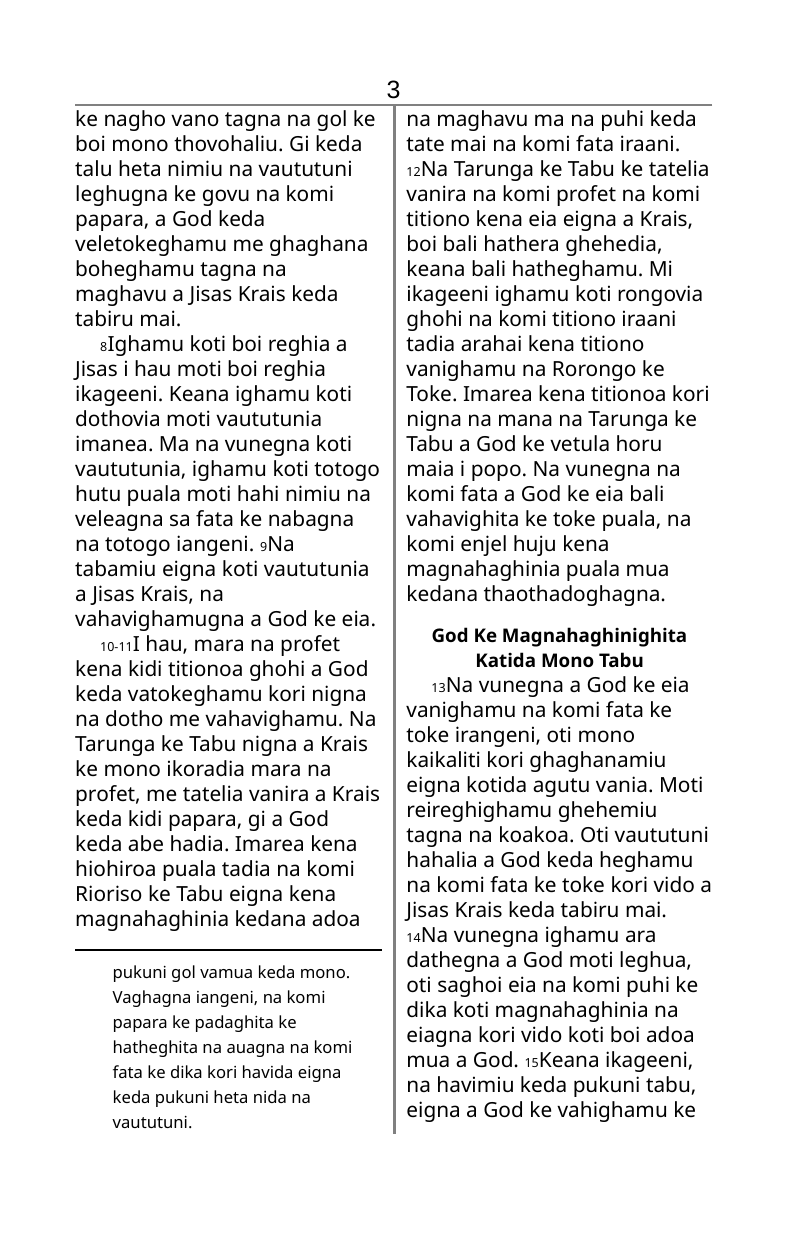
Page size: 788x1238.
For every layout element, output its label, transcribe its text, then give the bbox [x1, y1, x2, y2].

text God Ke Magnahaghinighita Katida Mono Tabu [406, 623, 712, 673]
text pukuni gol vamua keda mono. Vaghagna iangeni, na komi papara ke padaghita ke hatheghita na auagna na komi fata ke dika kori havida eigna keda pukuni heta nida na vaututuni. [75, 958, 381, 1133]
text na maghavu ma na puhi keda tate mai na komi fata iraani. 12Na Tarunga ke Tabu ke tatelia vanira na komi profet na komi titiono kena eia eigna a Krais, boi bali hathera ghehedia, keana bali hatheghamu. Mi ikageeni ighamu koti rongovia ghohi na komi titiono iraani tadia arahai kena titiono vanighamu na Rorongo ke Toke. Imarea kena titionoa kori nigna na mana na Tarunga ke Tabu a God ke vetula horu maia i popo. Na vunegna na komi fata a God ke eia bali vahavighita ke toke puala, na komi enjel huju kena magnahaghinia puala mua kedana thaothadoghagna. [406, 106, 712, 606]
text 13Na vunegna a God ke eia vanighamu na komi fata ke toke irangeni, oti mono kaikaliti kori ghaghanamiu eigna kotida agutu vania. Moti reireghighamu ghehemiu tagna na koakoa. Oti vaututuni hahalia a God keda heghamu na komi fata ke toke kori vido a Jisas Krais keda tabiru mai. 14Na vunegna ighamu ara dathegna a God moti leghua, oti saghoi eia na komi puhi ke dika koti magnahaghinia na eiagna kori vido koti boi adoa mua a God. 15Keana ikageeni, na havimiu keda pukuni tabu, eigna a God ke vahighamu ke [406, 673, 712, 1123]
text 8Ighamu koti boi reghia a Jisas i hau moti boi reghia ikageeni. Keana ighamu koti dothovia moti vaututunia imanea. Ma na vunegna koti vaututunia, ighamu koti totogo hutu puala moti hahi nimiu na veleagna sa fata ke nabagna na totogo iangeni. 9Na tabamiu eigna koti vaututunia a Jisas Krais, na vahavighamugna a God ke eia. [75, 331, 381, 631]
text ke nagho vano tagna na gol ke boi mono thovohaliu. Gi keda talu heta nimiu na vaututuni leghugna ke govu na komi papara, a God keda veletokeghamu me ghaghana boheghamu tagna na maghavu a Jisas Krais keda tabiru mai. [75, 106, 381, 331]
text 10-11I hau, mara na profet kena kidi titionoa ghohi a God keda vatokeghamu kori nigna na dotho me vahavighamu. Na Tarunga ke Tabu nigna a Krais ke mono ikoradia mara na profet, me tatelia vanira a Krais keda kidi papara, gi a God keda abe hadia. Imarea kena hiohiroa puala tadia na komi Rioriso ke Tabu eigna kena magnahaghinia kedana adoa [75, 631, 381, 931]
